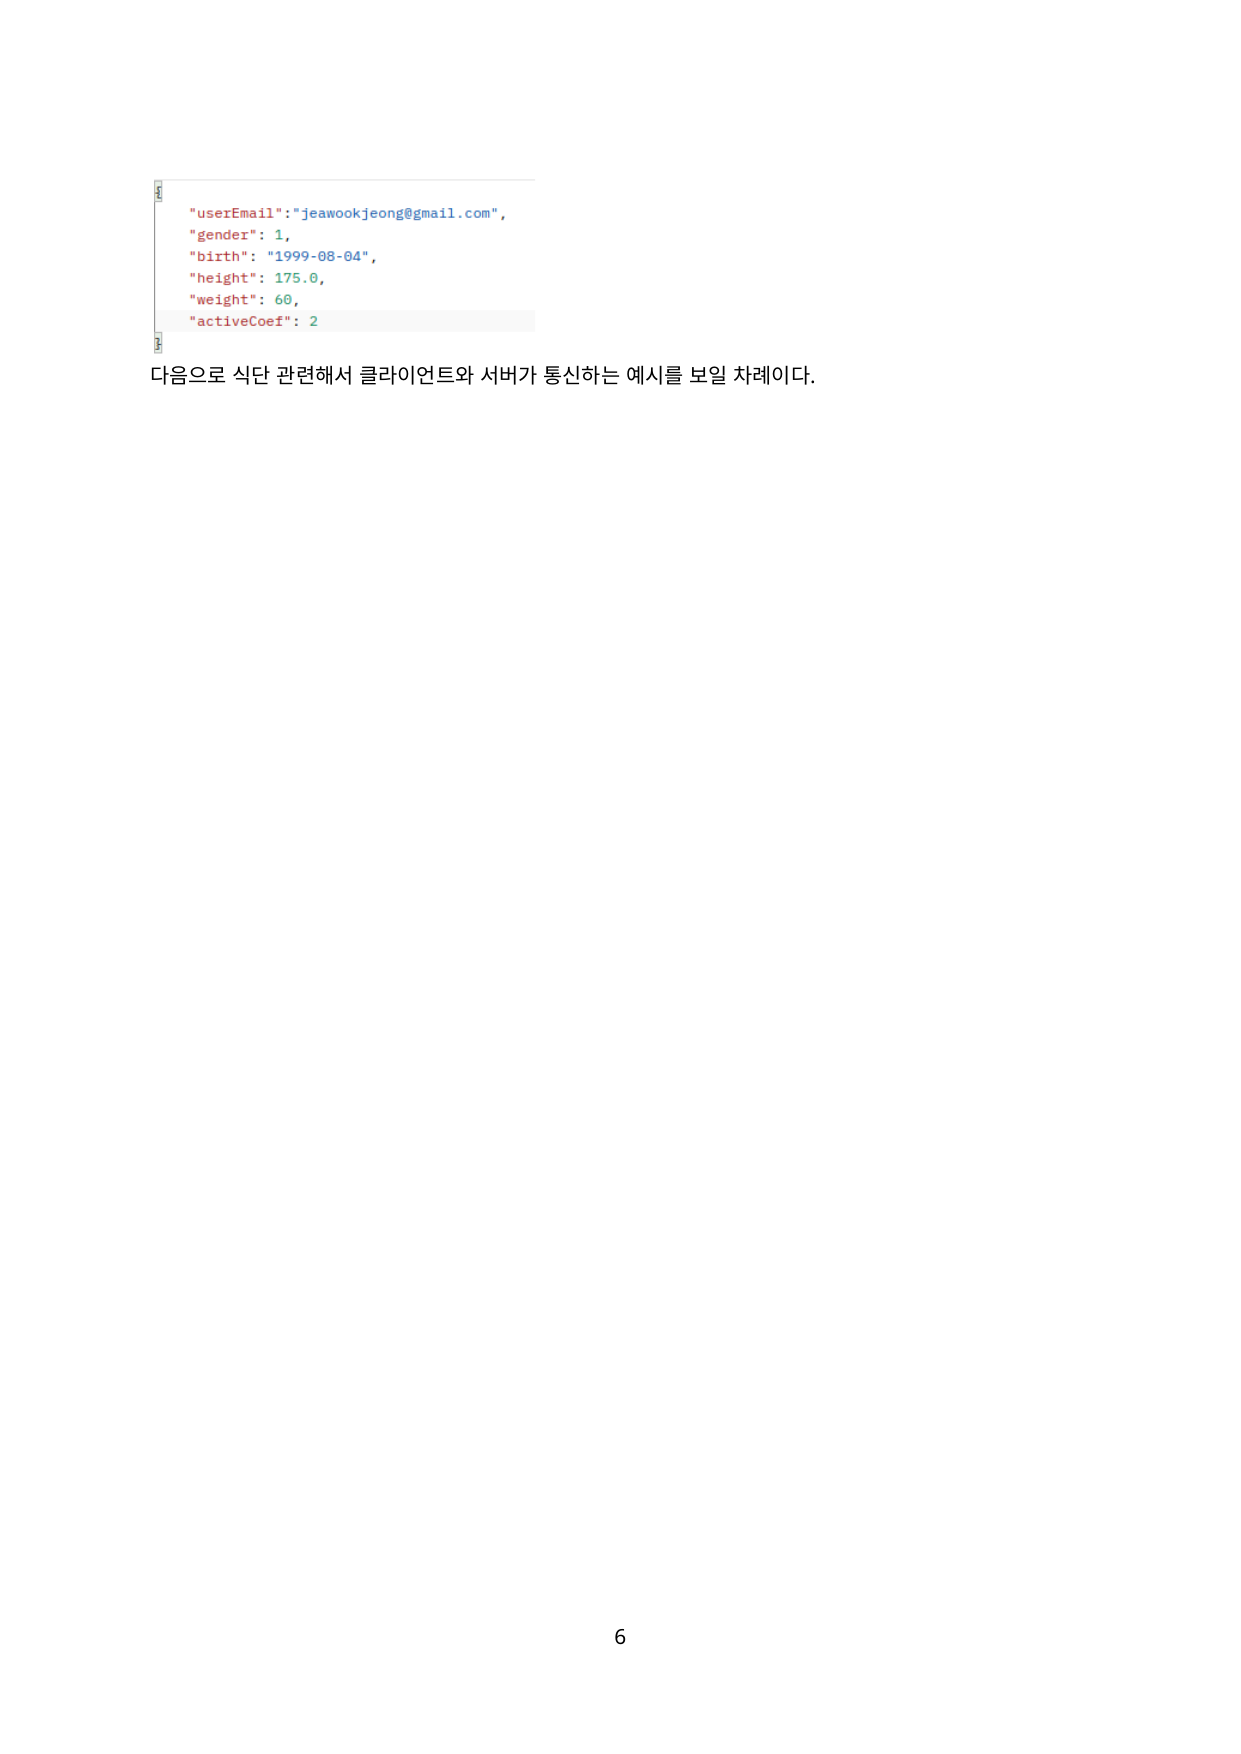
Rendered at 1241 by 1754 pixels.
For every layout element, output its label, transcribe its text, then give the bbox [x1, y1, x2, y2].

picture [154, 177, 536, 356]
text 다음으로 식단 관련해서 클라이언트와 서버가 통신하는 예시를 보일 차례이다. [150, 356, 1090, 390]
